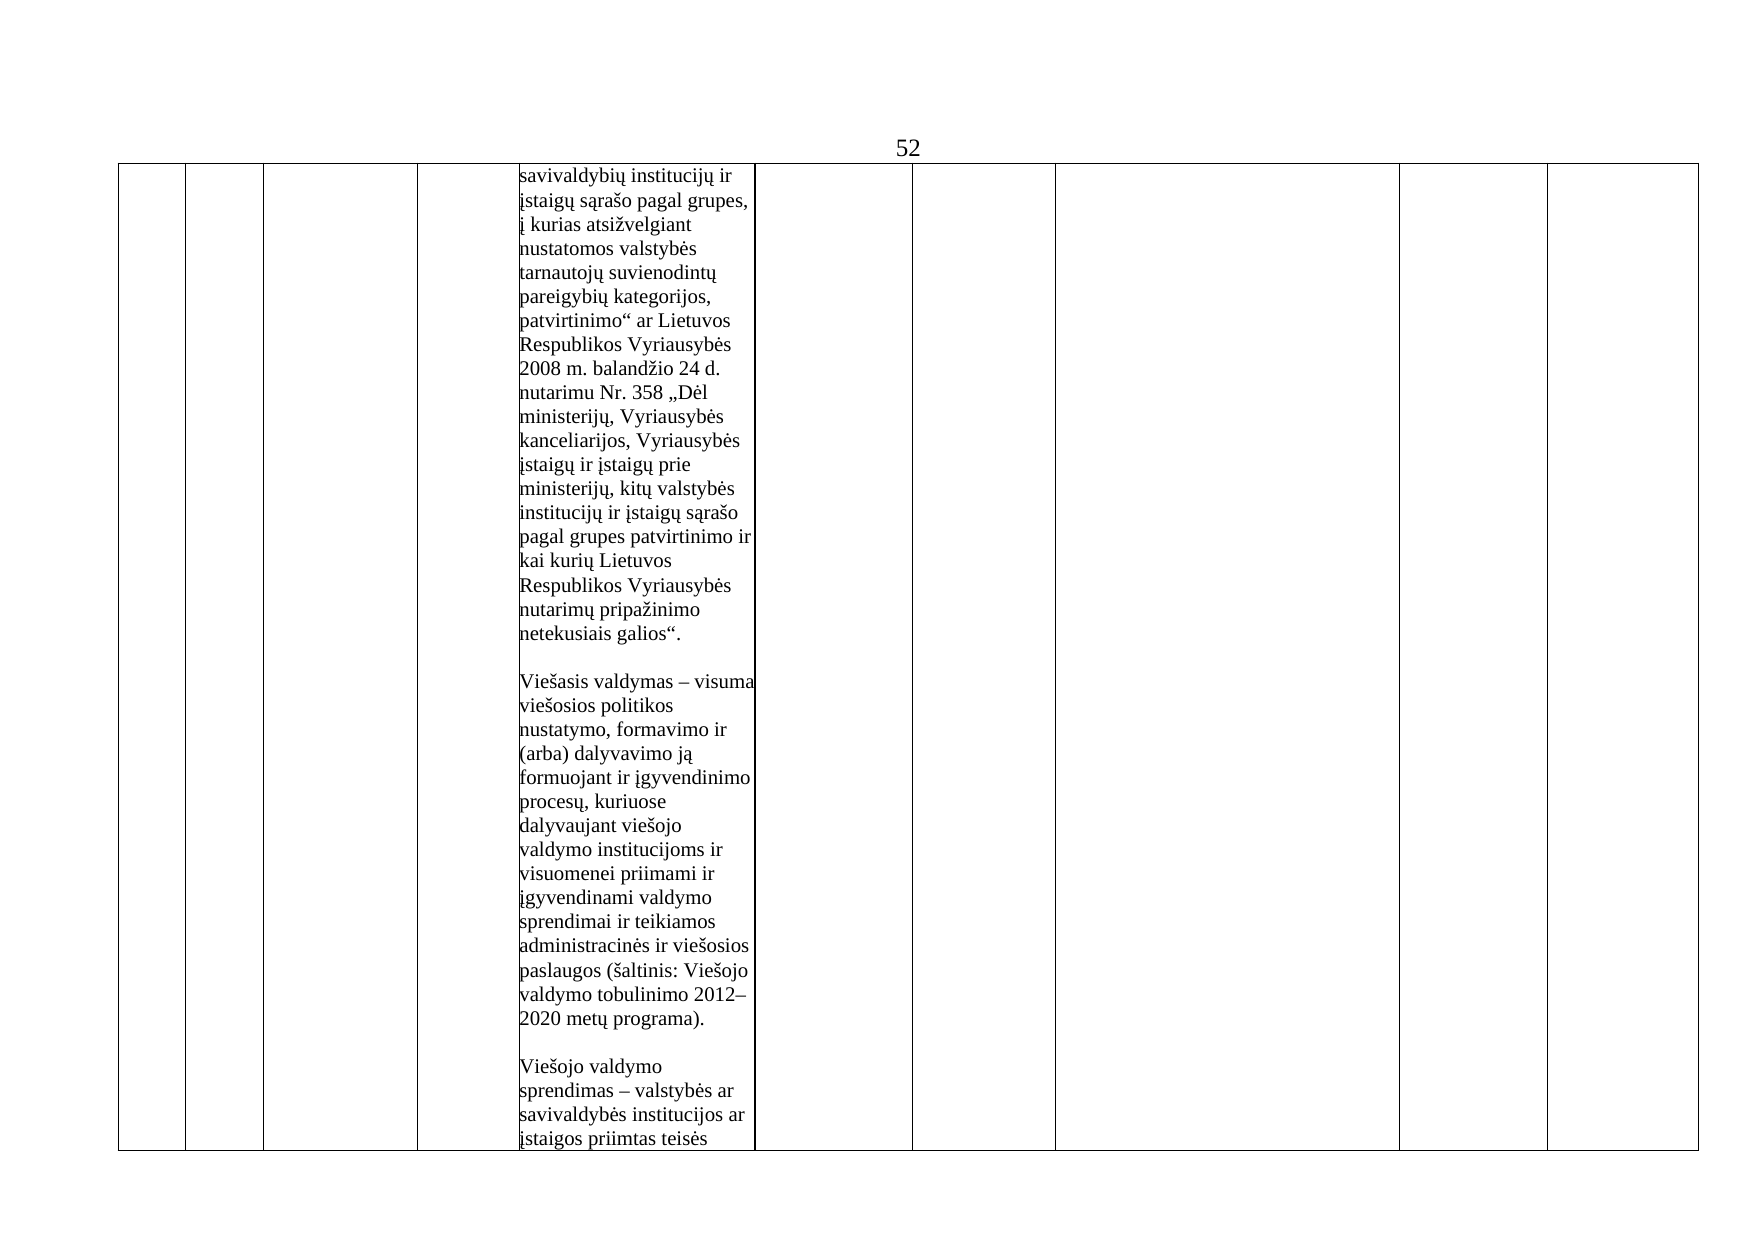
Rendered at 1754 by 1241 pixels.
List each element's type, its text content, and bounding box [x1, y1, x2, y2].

table_cell [756, 164, 912, 1150]
table_cell [264, 164, 417, 1150]
table_cell [186, 164, 263, 1150]
table_cell [1400, 164, 1547, 1150]
table_cell savivaldybių institucijų ir įstaigų sąrašo pagal grupes, į kurias atsižvelgiant nustatomos valstybės tarnautojų suvienodintų pareigybių kategorijos, patvirtinimo“ ar Lietuvos Respublikos Vyriausybės 2008 m. balandžio 24 d. nutarimu Nr. 358 „Dėl ministerijų, Vyriausybės kanceliarijos, Vyriausybės įstaigų ir įstaigų prie ministerijų, kitų valstybės institucijų ir įstaigų sąrašo pagal grupes patvirtinimo ir kai kurių Lietuvos Respublikos Vyriausybės nutarimų pripažinimo netekusiais galios“. Viešasis valdymas – visuma viešosios politikos nustatymo, formavimo ir (arba) dalyvavimo ją formuojant ir įgyvendinimo procesų, kuriuose dalyvaujant viešojo valdymo institucijoms ir visuomenei priimami ir įgyvendinami valdymo sprendimai ir teikiamos administracinės ir viešosios paslaugos (šaltinis: Viešojo valdymo tobulinimo 2012–2020 metų programa). Viešojo valdymo sprendimas – valstybės ar savivaldybės institucijos ar įstaigos priimtas teisės [520, 164, 754, 1150]
table_cell [913, 164, 1055, 1150]
table_cell [1056, 164, 1399, 1150]
table_cell [1548, 164, 1698, 1150]
table_cell [418, 164, 519, 1150]
table_cell [119, 164, 185, 1150]
